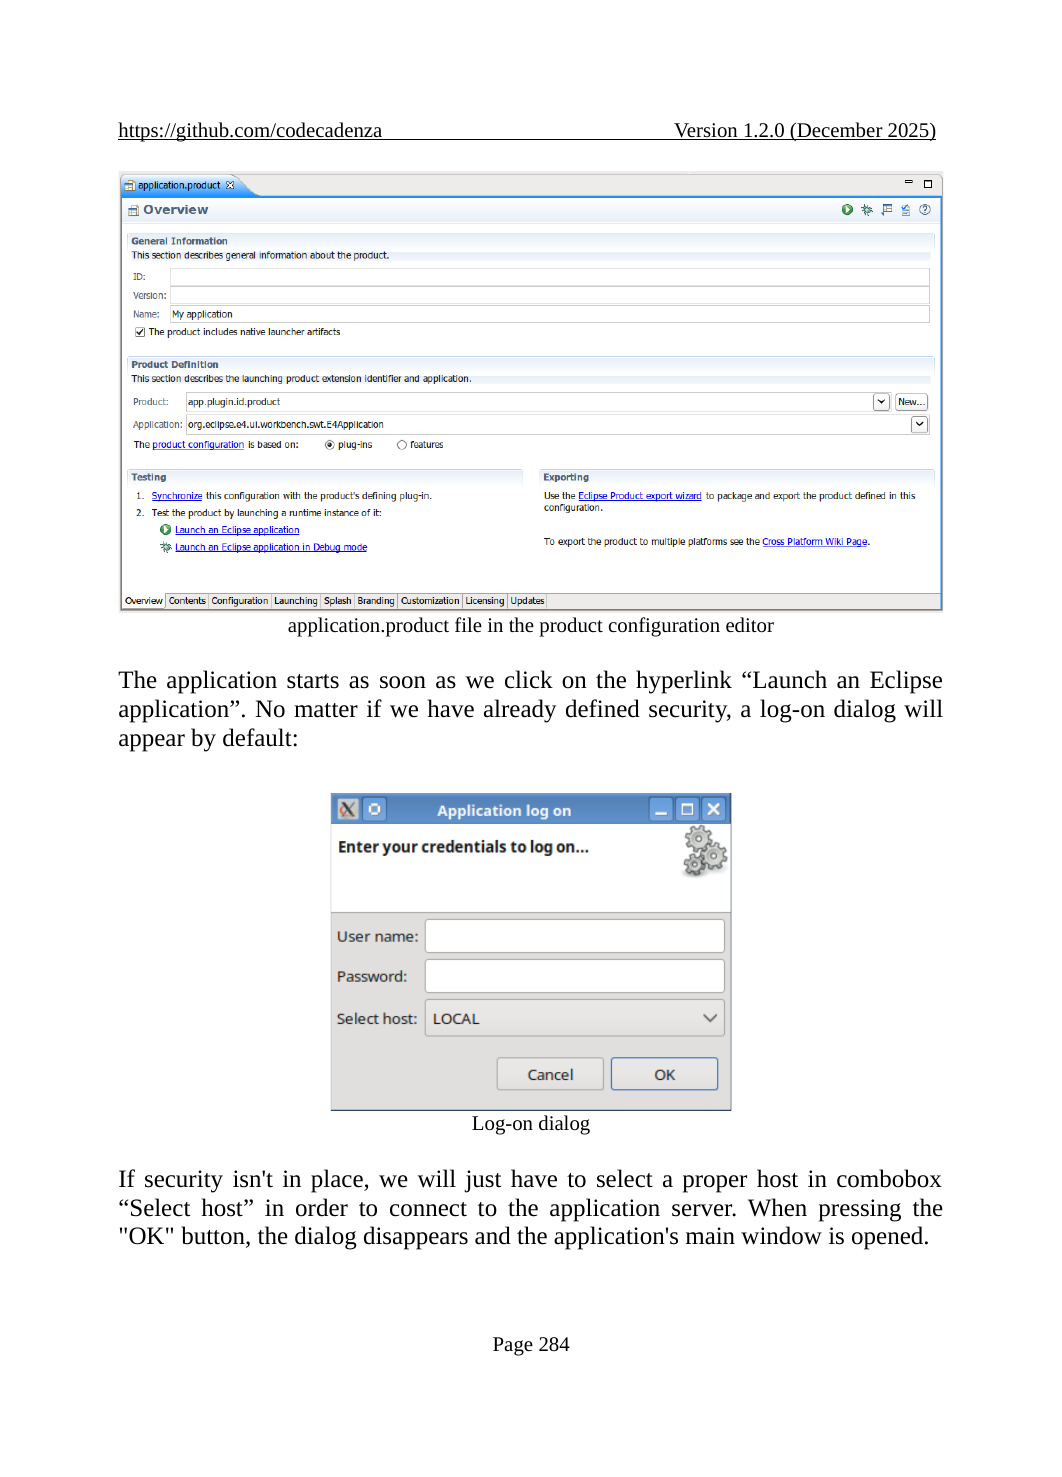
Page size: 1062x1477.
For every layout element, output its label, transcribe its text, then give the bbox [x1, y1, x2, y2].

text If security isn't in place, we will just have to select a proper host in combobox “Select host” in order to connect to the application server. When pressing the "OK" button, the dialog disappears and the application's main window is opened. [118, 1164, 944, 1250]
text The application starts as soon as we click on the hyperlink “Launch an Eclipse application”. No matter if we have already defined security, a log-on dialog will appear by default: [118, 666, 944, 752]
text application.product file in the product configuration editor [118, 613, 943, 637]
text Log-on dialog [331, 1111, 731, 1135]
picture [330, 793, 732, 1111]
picture [118, 171, 944, 613]
